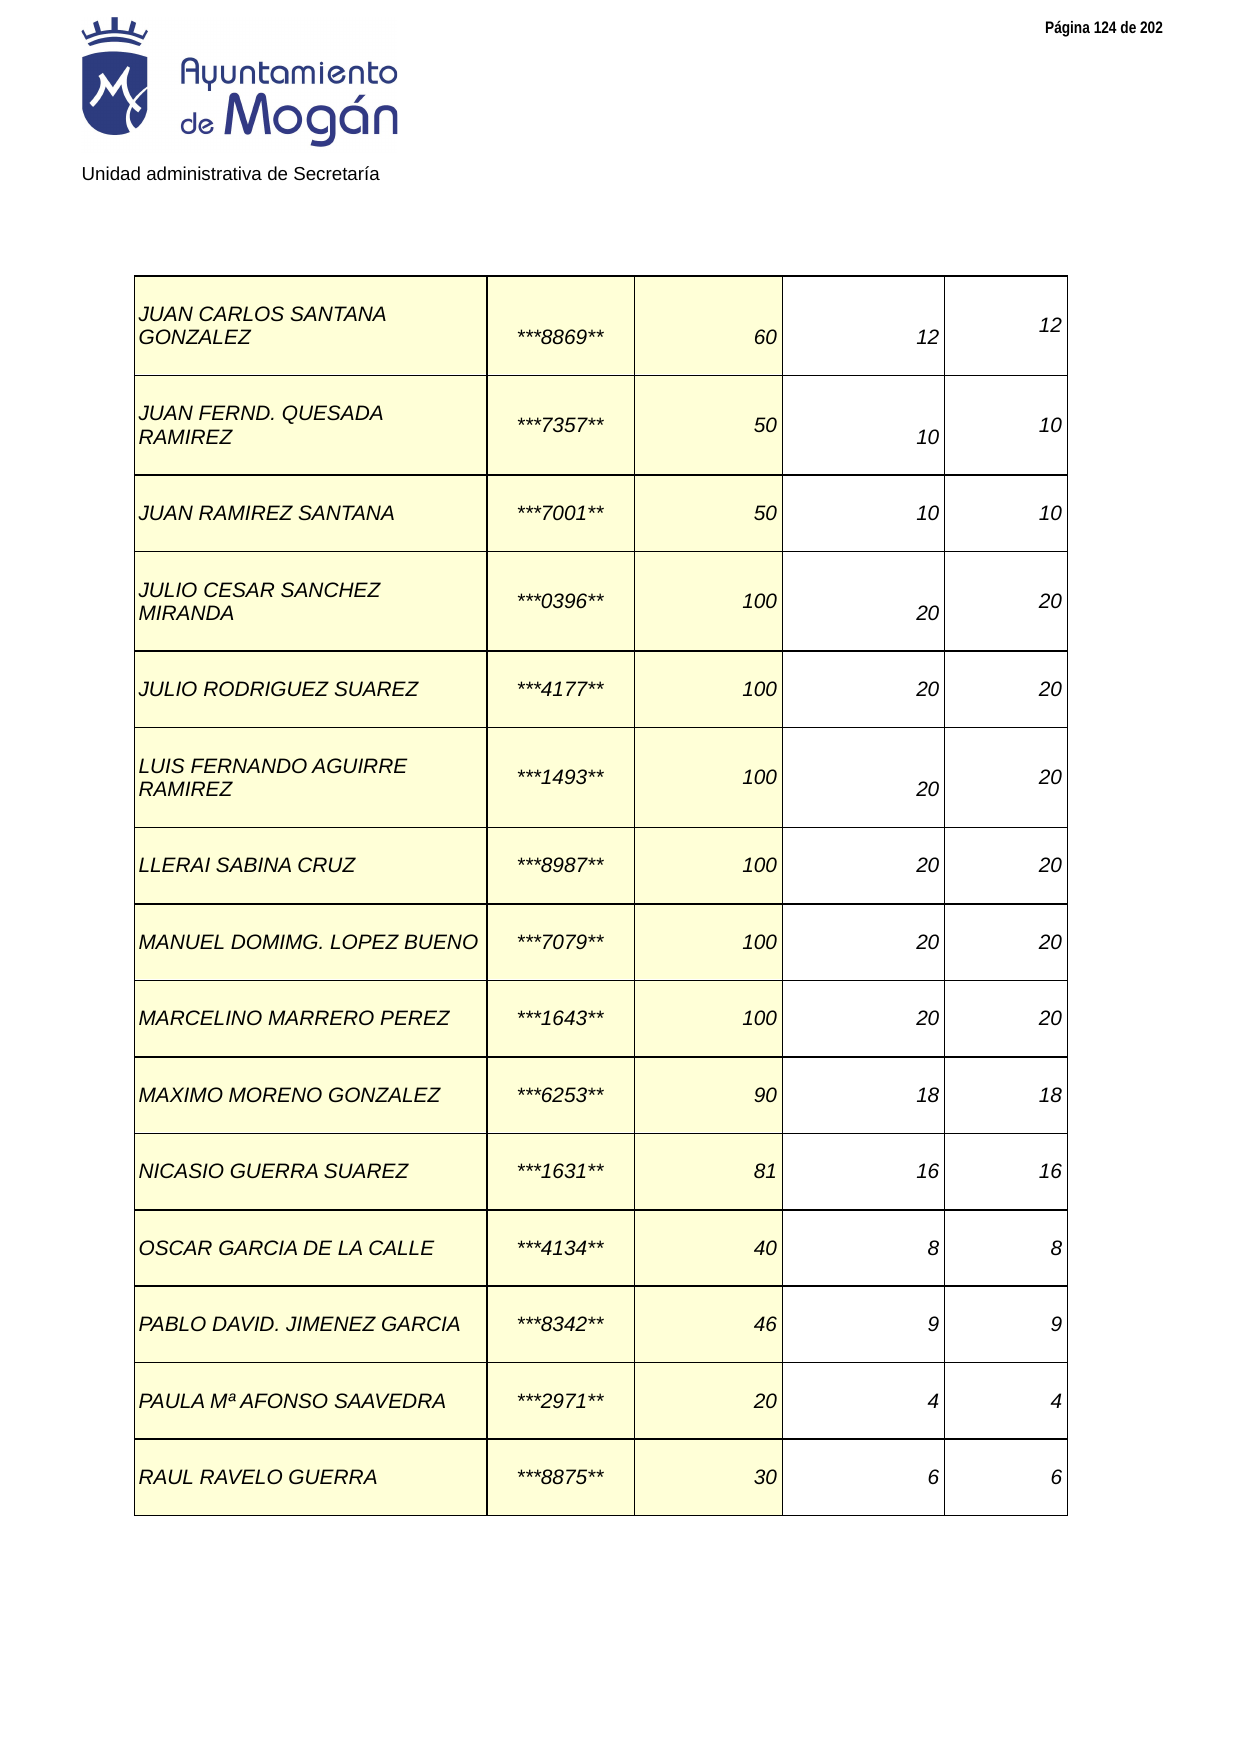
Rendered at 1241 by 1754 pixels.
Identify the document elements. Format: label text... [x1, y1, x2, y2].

table_cell JUAN FERND. QUESADA RAMIREZ [135, 376, 486, 474]
table_cell ***8875** [488, 1440, 634, 1515]
table_cell 20 [783, 728, 944, 827]
table_cell 20 [783, 552, 944, 650]
table_cell 100 [635, 905, 782, 979]
table_cell 100 [635, 828, 782, 903]
table_cell 10 [945, 376, 1067, 474]
table_cell 81 [635, 1134, 782, 1209]
table_cell 60 [635, 277, 782, 374]
picture [81, 17, 398, 153]
table_cell ***7357** [488, 376, 634, 474]
table_cell JUAN RAMIREZ SANTANA [135, 476, 486, 551]
table_cell 9 [945, 1287, 1067, 1362]
table_cell 6 [783, 1440, 944, 1515]
table_cell 4 [945, 1363, 1067, 1438]
table_cell 50 [635, 376, 782, 474]
table_cell RAUL RAVELO GUERRA [135, 1440, 486, 1515]
table_cell 50 [635, 476, 782, 551]
table_cell 20 [945, 652, 1067, 727]
table_cell 12 [945, 277, 1067, 374]
table_cell MAXIMO MORENO GONZALEZ [135, 1058, 486, 1132]
table_cell 12 [783, 277, 944, 374]
table_cell ***8342** [488, 1287, 634, 1362]
table_cell PABLO DAVID. JIMENEZ GARCIA [135, 1287, 486, 1362]
table_cell ***8987** [488, 828, 634, 903]
table_cell 6 [945, 1440, 1067, 1515]
table_cell MANUEL DOMIMG. LOPEZ BUENO [135, 905, 486, 979]
table_cell 20 [945, 905, 1067, 979]
table_cell JULIO CESAR SANCHEZ MIRANDA [135, 552, 486, 650]
table_cell 4 [783, 1363, 944, 1438]
table_cell ***8869** [488, 277, 634, 374]
table_cell 10 [945, 476, 1067, 551]
table_cell NICASIO GUERRA SUAREZ [135, 1134, 486, 1209]
table_cell 40 [635, 1211, 782, 1285]
table_cell 20 [945, 728, 1067, 827]
table_cell 30 [635, 1440, 782, 1515]
table_cell LLERAI SABINA CRUZ [135, 828, 486, 903]
table_cell OSCAR GARCIA DE LA CALLE [135, 1211, 486, 1285]
table_cell 8 [783, 1211, 944, 1285]
table_cell ***2971** [488, 1363, 634, 1438]
table_cell 16 [945, 1134, 1067, 1209]
table_cell ***0396** [488, 552, 634, 650]
table_cell 20 [945, 981, 1067, 1056]
table_cell 20 [945, 552, 1067, 650]
table_cell 10 [783, 476, 944, 551]
table_cell 16 [783, 1134, 944, 1209]
table_cell 20 [783, 828, 944, 903]
table_cell 18 [783, 1058, 944, 1132]
table_cell 9 [783, 1287, 944, 1362]
table_cell 20 [783, 905, 944, 979]
table_cell 100 [635, 552, 782, 650]
table_cell 20 [945, 828, 1067, 903]
table_cell ***4177** [488, 652, 634, 727]
table_cell ***1493** [488, 728, 634, 827]
table_cell JULIO RODRIGUEZ SUAREZ [135, 652, 486, 727]
table_cell MARCELINO MARRERO PEREZ [135, 981, 486, 1056]
table_cell 46 [635, 1287, 782, 1362]
table_cell ***1643** [488, 981, 634, 1056]
table_cell 100 [635, 652, 782, 727]
table_cell 18 [945, 1058, 1067, 1132]
table_cell JUAN CARLOS SANTANA GONZALEZ [135, 277, 486, 374]
table_cell ***7001** [488, 476, 634, 551]
table_cell PAULA Mª AFONSO SAAVEDRA [135, 1363, 486, 1438]
table_cell ***1631** [488, 1134, 634, 1209]
table_cell LUIS FERNANDO AGUIRRE RAMIREZ [135, 728, 486, 827]
table_cell 10 [783, 376, 944, 474]
table_cell ***4134** [488, 1211, 634, 1285]
table_cell 100 [635, 728, 782, 827]
table_cell ***7079** [488, 905, 634, 979]
table_cell 20 [783, 981, 944, 1056]
table_cell 100 [635, 981, 782, 1056]
table_cell 8 [945, 1211, 1067, 1285]
table_cell ***6253** [488, 1058, 634, 1132]
table_cell 90 [635, 1058, 782, 1132]
table_cell 20 [635, 1363, 782, 1438]
table_cell 20 [783, 652, 944, 727]
